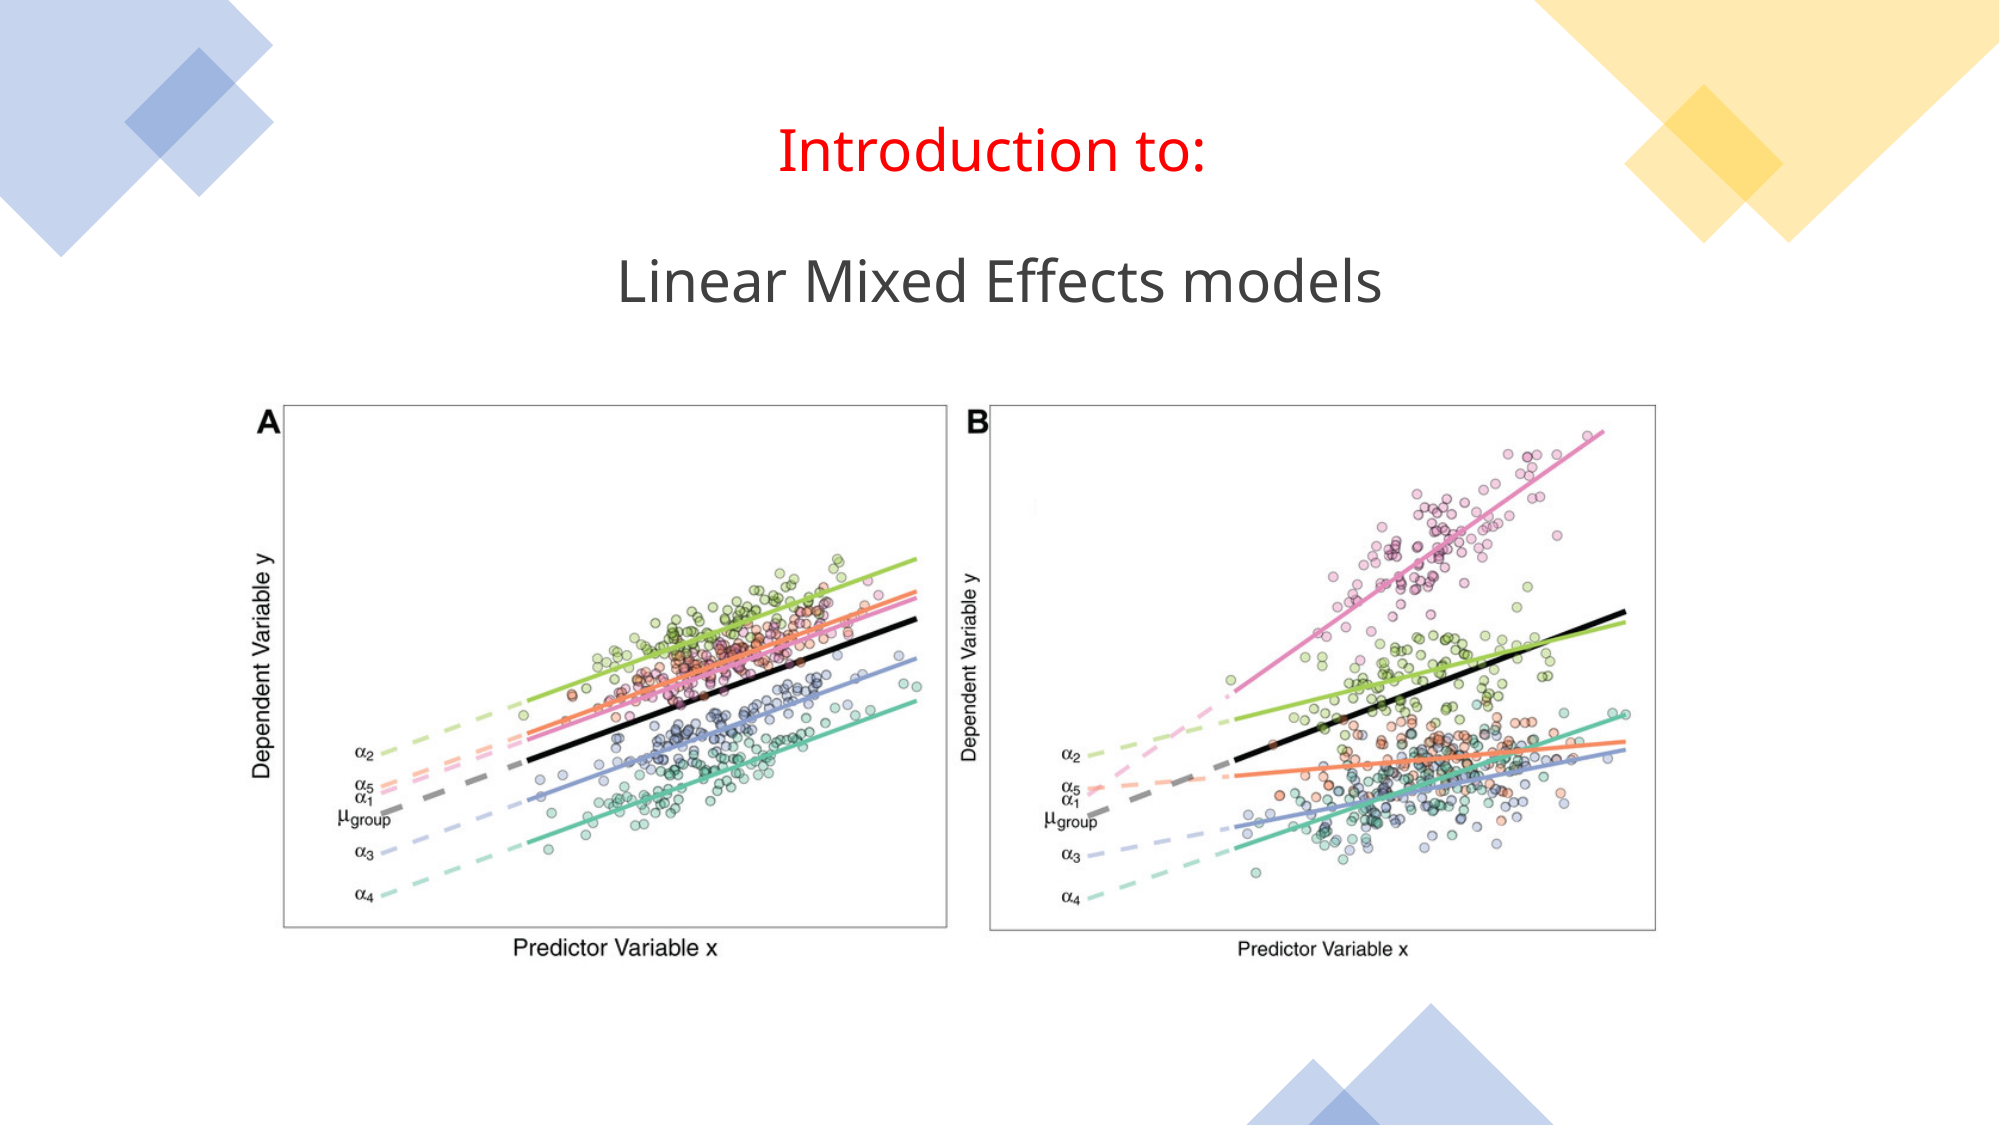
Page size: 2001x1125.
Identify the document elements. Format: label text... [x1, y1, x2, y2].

text_box [0, 0, 2000, 1125]
text_box Linear Mixed Effects models [324, 202, 1675, 323]
text_box Introduction to: [317, 54, 1668, 242]
picture [237, 393, 1668, 973]
